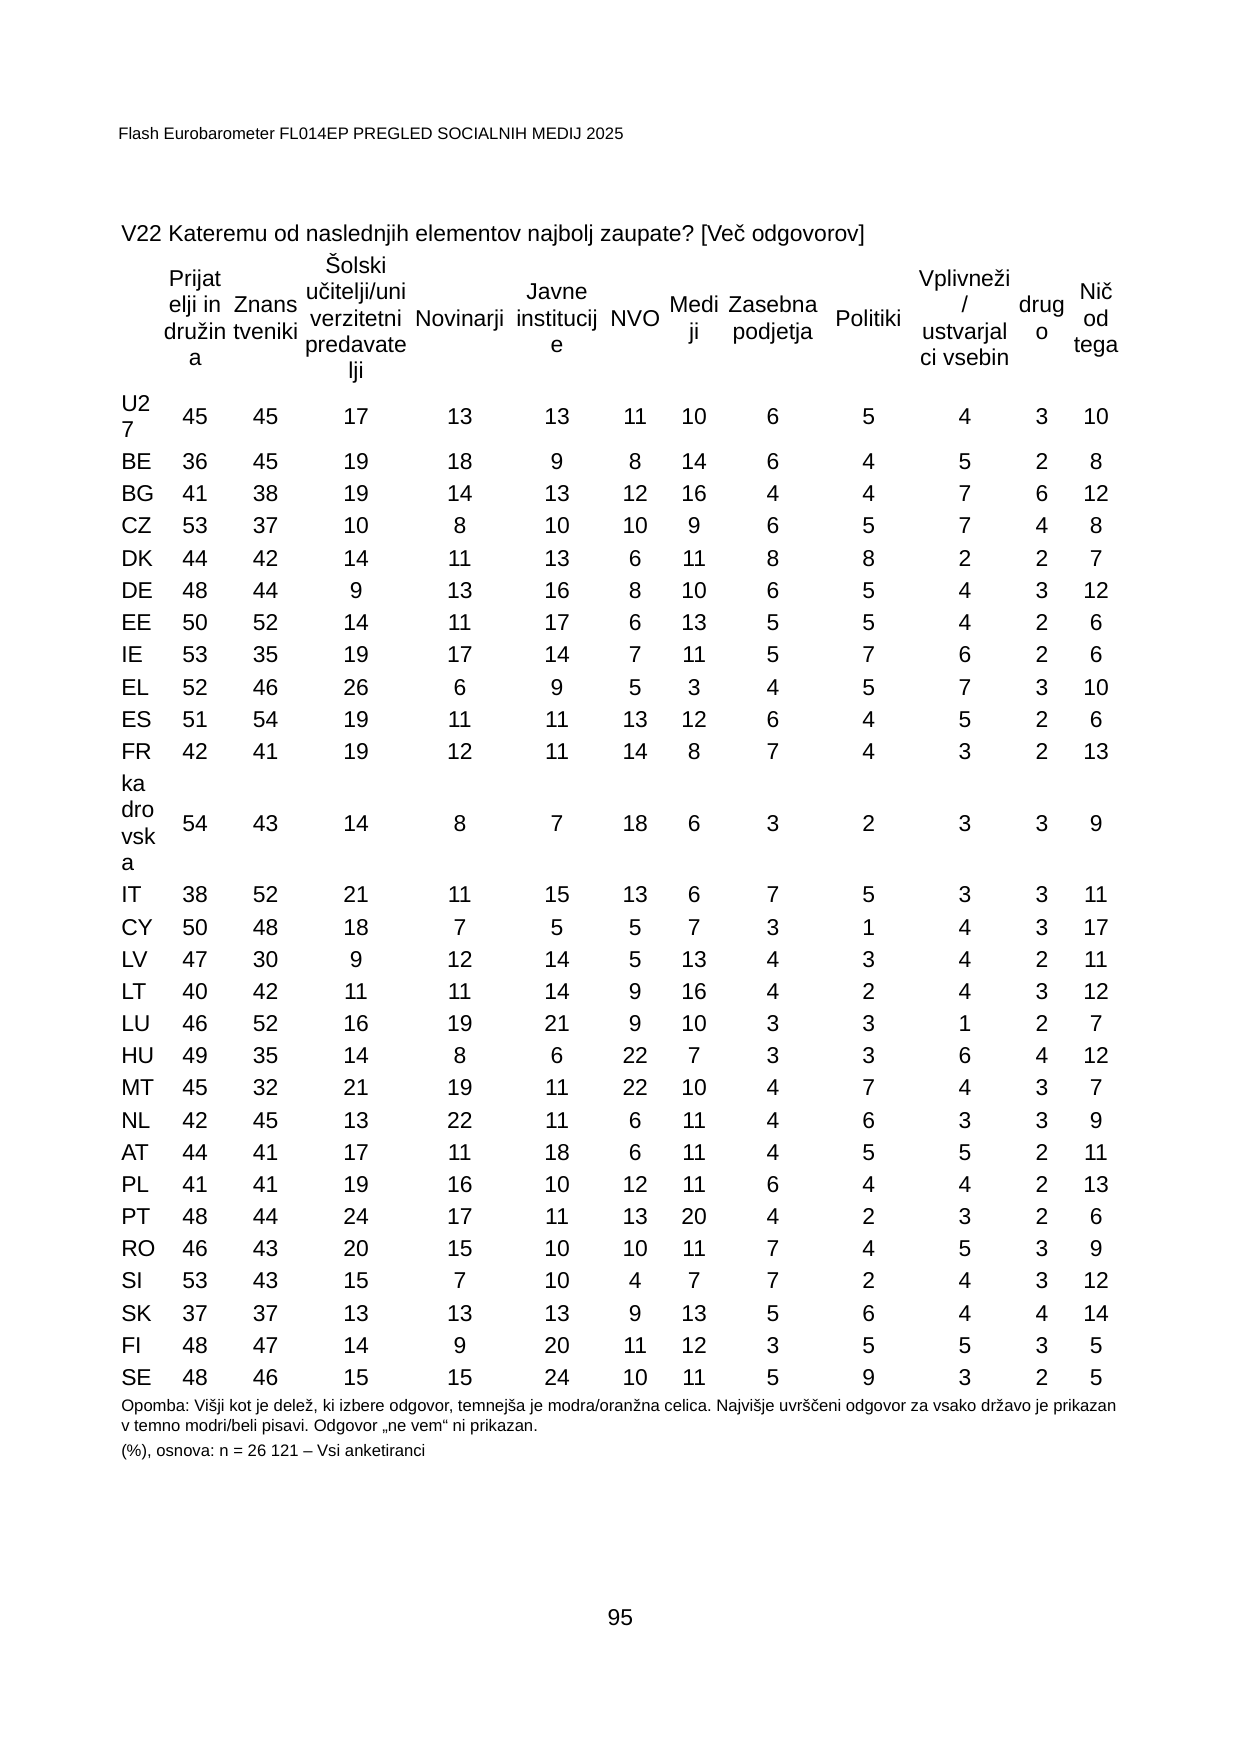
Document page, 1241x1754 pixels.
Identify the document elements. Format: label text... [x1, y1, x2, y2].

table_cell 4 [723, 1104, 822, 1136]
table_cell 20 [509, 1329, 605, 1361]
table_cell 7 [915, 478, 1014, 509]
table_cell 5 [822, 1329, 914, 1361]
table_cell 2 [1015, 606, 1069, 638]
table_cell 3 [1015, 911, 1069, 943]
table_cell 12 [1069, 574, 1123, 606]
table_cell 11 [509, 1200, 605, 1232]
table_cell 4 [915, 1265, 1014, 1297]
table_cell 3 [1015, 1071, 1069, 1104]
table_cell 6 [665, 878, 723, 911]
table_cell 38 [230, 478, 301, 509]
table_cell 3 [915, 1104, 1014, 1136]
table_cell 3 [915, 878, 1014, 911]
table_cell 17 [411, 638, 508, 671]
table_cell 4 [915, 606, 1014, 638]
table_cell SE [118, 1361, 160, 1393]
table_cell 4 [1015, 1297, 1069, 1329]
table_cell 15 [301, 1265, 411, 1297]
table_cell 32 [230, 1071, 301, 1104]
table_cell 4 [915, 975, 1014, 1007]
table_cell 13 [665, 606, 723, 638]
table_cell 41 [230, 735, 301, 767]
table_cell 11 [411, 1136, 508, 1168]
table_cell 10 [665, 1071, 723, 1104]
table_cell 9 [301, 943, 411, 975]
table_cell PT [118, 1200, 160, 1232]
table_cell IE [118, 638, 160, 671]
table_cell 53 [160, 638, 230, 671]
table_cell 44 [230, 574, 301, 606]
table_cell 19 [301, 735, 411, 767]
table_cell 6 [723, 574, 822, 606]
table_cell 2 [822, 767, 914, 878]
table_cell kadrovska [118, 767, 160, 878]
table_cell 3 [1015, 387, 1069, 445]
table_cell 9 [605, 1297, 665, 1329]
table_cell 40 [160, 975, 230, 1007]
table_cell 13 [605, 1200, 665, 1232]
table_cell 15 [509, 878, 605, 911]
table_cell 38 [160, 878, 230, 911]
table_cell [118, 249, 160, 387]
table_cell 14 [509, 943, 605, 975]
table_cell 8 [605, 445, 665, 477]
table_cell 18 [509, 1136, 605, 1168]
table_cell 17 [301, 387, 411, 445]
table_cell 11 [411, 975, 508, 1007]
table_cell 14 [605, 735, 665, 767]
table_cell 18 [301, 911, 411, 943]
table_cell DK [118, 542, 160, 574]
table_cell 5 [822, 387, 914, 445]
table_cell 3 [723, 1007, 822, 1039]
table_cell CY [118, 911, 160, 943]
table_cell 6 [723, 445, 822, 477]
table_cell 3 [1015, 975, 1069, 1007]
table_cell 53 [160, 1265, 230, 1297]
table_cell 12 [1069, 975, 1123, 1007]
table_cell 15 [301, 1361, 411, 1393]
table_cell SI [118, 1265, 160, 1297]
table_cell 3 [723, 767, 822, 878]
table_cell 45 [230, 1104, 301, 1136]
table_cell 6 [605, 1136, 665, 1168]
table_cell 5 [822, 1136, 914, 1168]
table_cell 44 [230, 1200, 301, 1232]
table_cell 7 [605, 638, 665, 671]
table_cell 4 [915, 387, 1014, 445]
table_cell 52 [230, 878, 301, 911]
table_cell 13 [605, 703, 665, 735]
table_cell 12 [605, 478, 665, 509]
table_cell 47 [160, 943, 230, 975]
table_cell 7 [665, 1265, 723, 1297]
table_cell 42 [160, 735, 230, 767]
table_cell 7 [665, 1039, 723, 1071]
table_cell 13 [301, 1297, 411, 1329]
table_cell 3 [1015, 1265, 1069, 1297]
table_cell 43 [230, 1233, 301, 1264]
table_cell 10 [605, 1361, 665, 1393]
table_cell Vplivneži/ustvarjalci vsebin [915, 249, 1014, 387]
table_cell CZ [118, 510, 160, 542]
table_cell 13 [411, 387, 508, 445]
table_cell 11 [605, 1329, 665, 1361]
table_cell 44 [160, 1136, 230, 1168]
table_cell 10 [605, 510, 665, 542]
table_cell 2 [1015, 1361, 1069, 1393]
table_cell 37 [160, 1297, 230, 1329]
table_cell NL [118, 1104, 160, 1136]
table_cell 41 [230, 1136, 301, 1168]
table_cell 19 [301, 445, 411, 477]
table_cell 5 [605, 911, 665, 943]
table_cell Novinarji [411, 249, 508, 387]
table_cell 22 [411, 1104, 508, 1136]
table_cell 41 [160, 1168, 230, 1200]
table_cell 5 [822, 510, 914, 542]
table_cell Znanstveniki [230, 249, 301, 387]
table_cell 16 [411, 1168, 508, 1200]
table_cell 5 [915, 703, 1014, 735]
table_cell 3 [915, 1200, 1014, 1232]
table_cell 17 [301, 1136, 411, 1168]
table_cell 11 [509, 1071, 605, 1104]
table_cell 10 [665, 387, 723, 445]
table_cell 5 [723, 1361, 822, 1393]
table_cell 11 [411, 878, 508, 911]
table_cell 2 [1015, 703, 1069, 735]
table_cell 6 [915, 1039, 1014, 1071]
table_cell 5 [915, 1136, 1014, 1168]
table_cell 6 [723, 1168, 822, 1200]
table_cell drugo [1015, 249, 1069, 387]
table_cell 13 [509, 542, 605, 574]
table_cell 4 [723, 975, 822, 1007]
table_cell 3 [915, 735, 1014, 767]
table_cell 20 [301, 1233, 411, 1264]
table_cell 19 [301, 478, 411, 509]
table_cell 9 [1069, 767, 1123, 878]
table_cell 7 [411, 1265, 508, 1297]
table_cell 13 [1069, 1168, 1123, 1200]
table_cell 9 [411, 1329, 508, 1361]
table_cell 12 [1069, 478, 1123, 509]
table_cell 9 [1069, 1104, 1123, 1136]
table_cell 3 [822, 1007, 914, 1039]
table_cell 11 [605, 387, 665, 445]
table_cell 9 [605, 1007, 665, 1039]
table_cell 53 [160, 510, 230, 542]
table_cell 37 [230, 510, 301, 542]
table_cell 45 [230, 445, 301, 477]
table_cell 7 [509, 767, 605, 878]
table_cell 41 [230, 1168, 301, 1200]
table_cell 4 [723, 671, 822, 703]
table_cell 3 [1015, 1233, 1069, 1264]
table_cell 4 [822, 1168, 914, 1200]
table_cell 19 [301, 1168, 411, 1200]
table_cell 10 [509, 1168, 605, 1200]
table_cell 10 [509, 510, 605, 542]
table_cell 14 [301, 767, 411, 878]
table_cell 12 [665, 1329, 723, 1361]
table_cell 8 [1069, 445, 1123, 477]
table_cell 3 [1015, 1329, 1069, 1361]
table_cell 36 [160, 445, 230, 477]
table_cell ES [118, 703, 160, 735]
table_cell 7 [1069, 1071, 1123, 1104]
table_cell 13 [509, 1297, 605, 1329]
table_cell 13 [665, 943, 723, 975]
table_cell 22 [605, 1039, 665, 1071]
table_cell 42 [230, 975, 301, 1007]
table_cell LU [118, 1007, 160, 1039]
table_cell 6 [605, 606, 665, 638]
table_cell 19 [301, 638, 411, 671]
table_cell AT [118, 1136, 160, 1168]
table_cell 6 [915, 638, 1014, 671]
table_cell 14 [301, 1039, 411, 1071]
table_cell 8 [605, 574, 665, 606]
table_cell Javne institucije [509, 249, 605, 387]
table_cell 14 [509, 975, 605, 1007]
table_cell 42 [160, 1104, 230, 1136]
table_cell FR [118, 735, 160, 767]
table_cell 14 [665, 445, 723, 477]
table_cell 11 [665, 1104, 723, 1136]
table_cell 7 [723, 735, 822, 767]
table_cell 7 [915, 510, 1014, 542]
table_cell 49 [160, 1039, 230, 1071]
table_cell 2 [1015, 542, 1069, 574]
table_cell 4 [915, 1297, 1014, 1329]
table_cell 4 [822, 478, 914, 509]
table_cell EL [118, 671, 160, 703]
table_cell 52 [230, 1007, 301, 1039]
table_cell 11 [665, 542, 723, 574]
table_cell MT [118, 1071, 160, 1104]
table_cell 5 [605, 671, 665, 703]
table_cell 4 [915, 1168, 1014, 1200]
table_cell 7 [1069, 542, 1123, 574]
table_cell 46 [230, 671, 301, 703]
table_cell 12 [1069, 1039, 1123, 1071]
table_cell 9 [509, 445, 605, 477]
table_cell 3 [665, 671, 723, 703]
table_cell 48 [160, 1200, 230, 1232]
table_cell 7 [1069, 1007, 1123, 1039]
table_cell 7 [723, 878, 822, 911]
table_cell 7 [723, 1233, 822, 1264]
table_cell 17 [509, 606, 605, 638]
table_cell 1 [915, 1007, 1014, 1039]
table_cell 10 [1069, 387, 1123, 445]
table_cell 19 [411, 1007, 508, 1039]
table_cell 52 [230, 606, 301, 638]
table_cell 8 [822, 542, 914, 574]
table_cell 6 [723, 703, 822, 735]
table_cell HU [118, 1039, 160, 1071]
table_cell Zasebna podjetja [723, 249, 822, 387]
table_cell 16 [509, 574, 605, 606]
table_cell 4 [1015, 510, 1069, 542]
table_cell 5 [605, 943, 665, 975]
table_cell 2 [822, 975, 914, 1007]
table_cell BE [118, 445, 160, 477]
table_cell 4 [723, 478, 822, 509]
table_cell 43 [230, 767, 301, 878]
table_cell 19 [411, 1071, 508, 1104]
table_cell 4 [822, 703, 914, 735]
table_cell 4 [822, 445, 914, 477]
table_cell 24 [509, 1361, 605, 1393]
table_cell 12 [665, 703, 723, 735]
table_cell Opomba: Višji kot je delež, ki izbere odgovor, temnejša je modra/oranžna celica. Najvišje uvrščeni odgovor za vsako državo je prikazan v temno modri/beli pisavi. Odgovor „ne vem“ ni prikazan. [118, 1393, 1123, 1437]
table_cell NVO [605, 249, 665, 387]
table_cell 18 [605, 767, 665, 878]
table_cell 13 [605, 878, 665, 911]
table_cell 13 [301, 1104, 411, 1136]
table_cell 41 [160, 478, 230, 509]
table_cell 21 [301, 878, 411, 911]
table_cell 46 [160, 1007, 230, 1039]
table_cell 3 [915, 1361, 1014, 1393]
table_cell 8 [1069, 510, 1123, 542]
table_cell (%), osnova: n = 26 121 – Vsi anketiranci [118, 1438, 1123, 1462]
table_cell 7 [822, 638, 914, 671]
table_cell 24 [301, 1200, 411, 1232]
table_cell 11 [411, 606, 508, 638]
table_cell 3 [1015, 767, 1069, 878]
table_cell 6 [605, 542, 665, 574]
table_cell 11 [665, 1168, 723, 1200]
table_cell 6 [822, 1297, 914, 1329]
table_cell 52 [160, 671, 230, 703]
table_cell 50 [160, 911, 230, 943]
table_cell 2 [915, 542, 1014, 574]
table_cell 21 [509, 1007, 605, 1039]
table_header V22 Kateremu od naslednjih elementov najbolj zaupate? [Več odgovorov] [118, 217, 1123, 249]
table_cell SK [118, 1297, 160, 1329]
table_cell 6 [605, 1104, 665, 1136]
table_cell 11 [509, 735, 605, 767]
table_cell 13 [1069, 735, 1123, 767]
table_cell 6 [1069, 1200, 1123, 1232]
table_cell 20 [665, 1200, 723, 1232]
table_cell 11 [509, 1104, 605, 1136]
table_cell 3 [822, 1039, 914, 1071]
table_cell 11 [665, 1233, 723, 1264]
table_cell 2 [1015, 445, 1069, 477]
table_cell 30 [230, 943, 301, 975]
table_cell 10 [605, 1233, 665, 1264]
table_cell 10 [509, 1233, 605, 1264]
table_cell 5 [723, 1297, 822, 1329]
table_cell 5 [915, 1329, 1014, 1361]
table_cell 17 [1069, 911, 1123, 943]
table_cell 3 [915, 767, 1014, 878]
table_cell 8 [411, 510, 508, 542]
table_cell Šolski učitelji/univerzitetni predavatelji [301, 249, 411, 387]
table_cell 5 [822, 574, 914, 606]
table_cell 4 [915, 943, 1014, 975]
table_cell 11 [1069, 1136, 1123, 1168]
table_cell 16 [665, 975, 723, 1007]
table_cell 2 [1015, 1200, 1069, 1232]
table_cell 3 [723, 1039, 822, 1071]
table_cell 35 [230, 638, 301, 671]
table_cell 5 [915, 1233, 1014, 1264]
table_cell 17 [411, 1200, 508, 1232]
table_cell 11 [665, 1136, 723, 1168]
table_cell 10 [301, 510, 411, 542]
table_cell 43 [230, 1265, 301, 1297]
table_cell 9 [509, 671, 605, 703]
table_cell 5 [822, 606, 914, 638]
table_cell 6 [723, 510, 822, 542]
table_cell 14 [509, 638, 605, 671]
table_cell 14 [301, 606, 411, 638]
table_cell 10 [665, 1007, 723, 1039]
table_cell 3 [1015, 1104, 1069, 1136]
table_cell 4 [605, 1265, 665, 1297]
table_cell 10 [665, 574, 723, 606]
table_cell 54 [160, 767, 230, 878]
table_cell 7 [665, 911, 723, 943]
table_cell 9 [301, 574, 411, 606]
table_cell 9 [665, 510, 723, 542]
table_cell 2 [822, 1265, 914, 1297]
table_cell 4 [822, 1233, 914, 1264]
table_cell IT [118, 878, 160, 911]
table_cell 7 [915, 671, 1014, 703]
table_cell 8 [411, 1039, 508, 1071]
table_cell 46 [160, 1233, 230, 1264]
table_cell 14 [1069, 1297, 1123, 1329]
table_cell 5 [915, 445, 1014, 477]
table_cell 2 [1015, 735, 1069, 767]
table_cell 3 [1015, 878, 1069, 911]
table_cell 5 [509, 911, 605, 943]
table_cell 19 [301, 703, 411, 735]
table_cell 9 [1069, 1233, 1123, 1264]
table_cell 11 [411, 703, 508, 735]
table_cell 6 [1069, 638, 1123, 671]
table_cell 5 [723, 606, 822, 638]
table_cell 6 [509, 1039, 605, 1071]
table_cell 9 [822, 1361, 914, 1393]
table_cell Nič od tega [1069, 249, 1123, 387]
table_cell 12 [1069, 1265, 1123, 1297]
table_cell 48 [160, 1361, 230, 1393]
table_cell 45 [230, 387, 301, 445]
table_cell 6 [411, 671, 508, 703]
table_cell DE [118, 574, 160, 606]
table_cell 21 [301, 1071, 411, 1104]
table_cell 7 [411, 911, 508, 943]
table_cell 9 [605, 975, 665, 1007]
table_cell 15 [411, 1361, 508, 1393]
table_cell 8 [723, 542, 822, 574]
table_cell 13 [665, 1297, 723, 1329]
table_cell 8 [665, 735, 723, 767]
table_cell PL [118, 1168, 160, 1200]
table_cell 6 [822, 1104, 914, 1136]
table_cell 11 [665, 638, 723, 671]
table_cell 37 [230, 1297, 301, 1329]
table_cell 3 [723, 1329, 822, 1361]
table_cell 11 [665, 1361, 723, 1393]
table_cell 18 [411, 445, 508, 477]
table_cell 5 [723, 638, 822, 671]
table_cell 4 [723, 1200, 822, 1232]
table_cell 42 [230, 542, 301, 574]
table_cell 11 [301, 975, 411, 1007]
table_cell 3 [822, 943, 914, 975]
table_cell Politiki [822, 249, 914, 387]
table_cell 10 [509, 1265, 605, 1297]
table_cell 48 [230, 911, 301, 943]
table_cell 50 [160, 606, 230, 638]
table_cell 6 [1069, 606, 1123, 638]
table_cell 5 [1069, 1329, 1123, 1361]
table_cell 14 [411, 478, 508, 509]
table_cell 48 [160, 1329, 230, 1361]
table_cell 11 [509, 703, 605, 735]
table_cell 11 [411, 542, 508, 574]
table_cell 4 [915, 574, 1014, 606]
table_cell 16 [665, 478, 723, 509]
table_cell 4 [723, 943, 822, 975]
table_cell 7 [822, 1071, 914, 1104]
table_cell 4 [822, 735, 914, 767]
table_cell Mediji [665, 249, 723, 387]
table_cell 8 [411, 767, 508, 878]
table_cell 45 [160, 387, 230, 445]
table_cell 16 [301, 1007, 411, 1039]
table_cell LV [118, 943, 160, 975]
table_cell 4 [1015, 1039, 1069, 1071]
table_cell 54 [230, 703, 301, 735]
table_cell 3 [1015, 574, 1069, 606]
table_cell 2 [1015, 943, 1069, 975]
table_cell 14 [301, 1329, 411, 1361]
table_cell 2 [1015, 1007, 1069, 1039]
table_cell 3 [1015, 671, 1069, 703]
table_cell 2 [1015, 638, 1069, 671]
table_cell EE [118, 606, 160, 638]
table_cell 12 [411, 943, 508, 975]
table_cell 6 [1069, 703, 1123, 735]
table_cell 6 [1015, 478, 1069, 509]
table_cell 51 [160, 703, 230, 735]
table_cell 4 [723, 1136, 822, 1168]
table_cell 11 [1069, 878, 1123, 911]
table_cell 7 [723, 1265, 822, 1297]
table_cell 26 [301, 671, 411, 703]
table_cell 12 [605, 1168, 665, 1200]
table_cell 35 [230, 1039, 301, 1071]
table_cell 10 [1069, 671, 1123, 703]
table_cell 48 [160, 574, 230, 606]
table_cell 2 [822, 1200, 914, 1232]
table_cell 44 [160, 542, 230, 574]
table_cell 47 [230, 1329, 301, 1361]
table_cell 13 [411, 574, 508, 606]
table_cell 15 [411, 1233, 508, 1264]
table_cell 6 [665, 767, 723, 878]
table_cell 14 [301, 542, 411, 574]
table_cell 6 [723, 387, 822, 445]
table_cell RO [118, 1233, 160, 1264]
table_cell 13 [509, 387, 605, 445]
table_cell 12 [411, 735, 508, 767]
table_cell 5 [1069, 1361, 1123, 1393]
table_cell 1 [822, 911, 914, 943]
table_cell 4 [915, 911, 1014, 943]
table_cell 2 [1015, 1136, 1069, 1168]
table_cell 13 [509, 478, 605, 509]
table_cell FI [118, 1329, 160, 1361]
table_cell 13 [411, 1297, 508, 1329]
table_cell 45 [160, 1071, 230, 1104]
table_cell 22 [605, 1071, 665, 1104]
table_cell 2 [1015, 1168, 1069, 1200]
table_cell U27 [118, 387, 160, 445]
table_cell Prijatelji in družina [160, 249, 230, 387]
table_cell 5 [822, 671, 914, 703]
table_cell LT [118, 975, 160, 1007]
table_cell 11 [1069, 943, 1123, 975]
table_cell 4 [723, 1071, 822, 1104]
table_cell BG [118, 478, 160, 509]
table_cell 5 [822, 878, 914, 911]
table_cell 3 [723, 911, 822, 943]
table_cell 4 [915, 1071, 1014, 1104]
table_cell 46 [230, 1361, 301, 1393]
